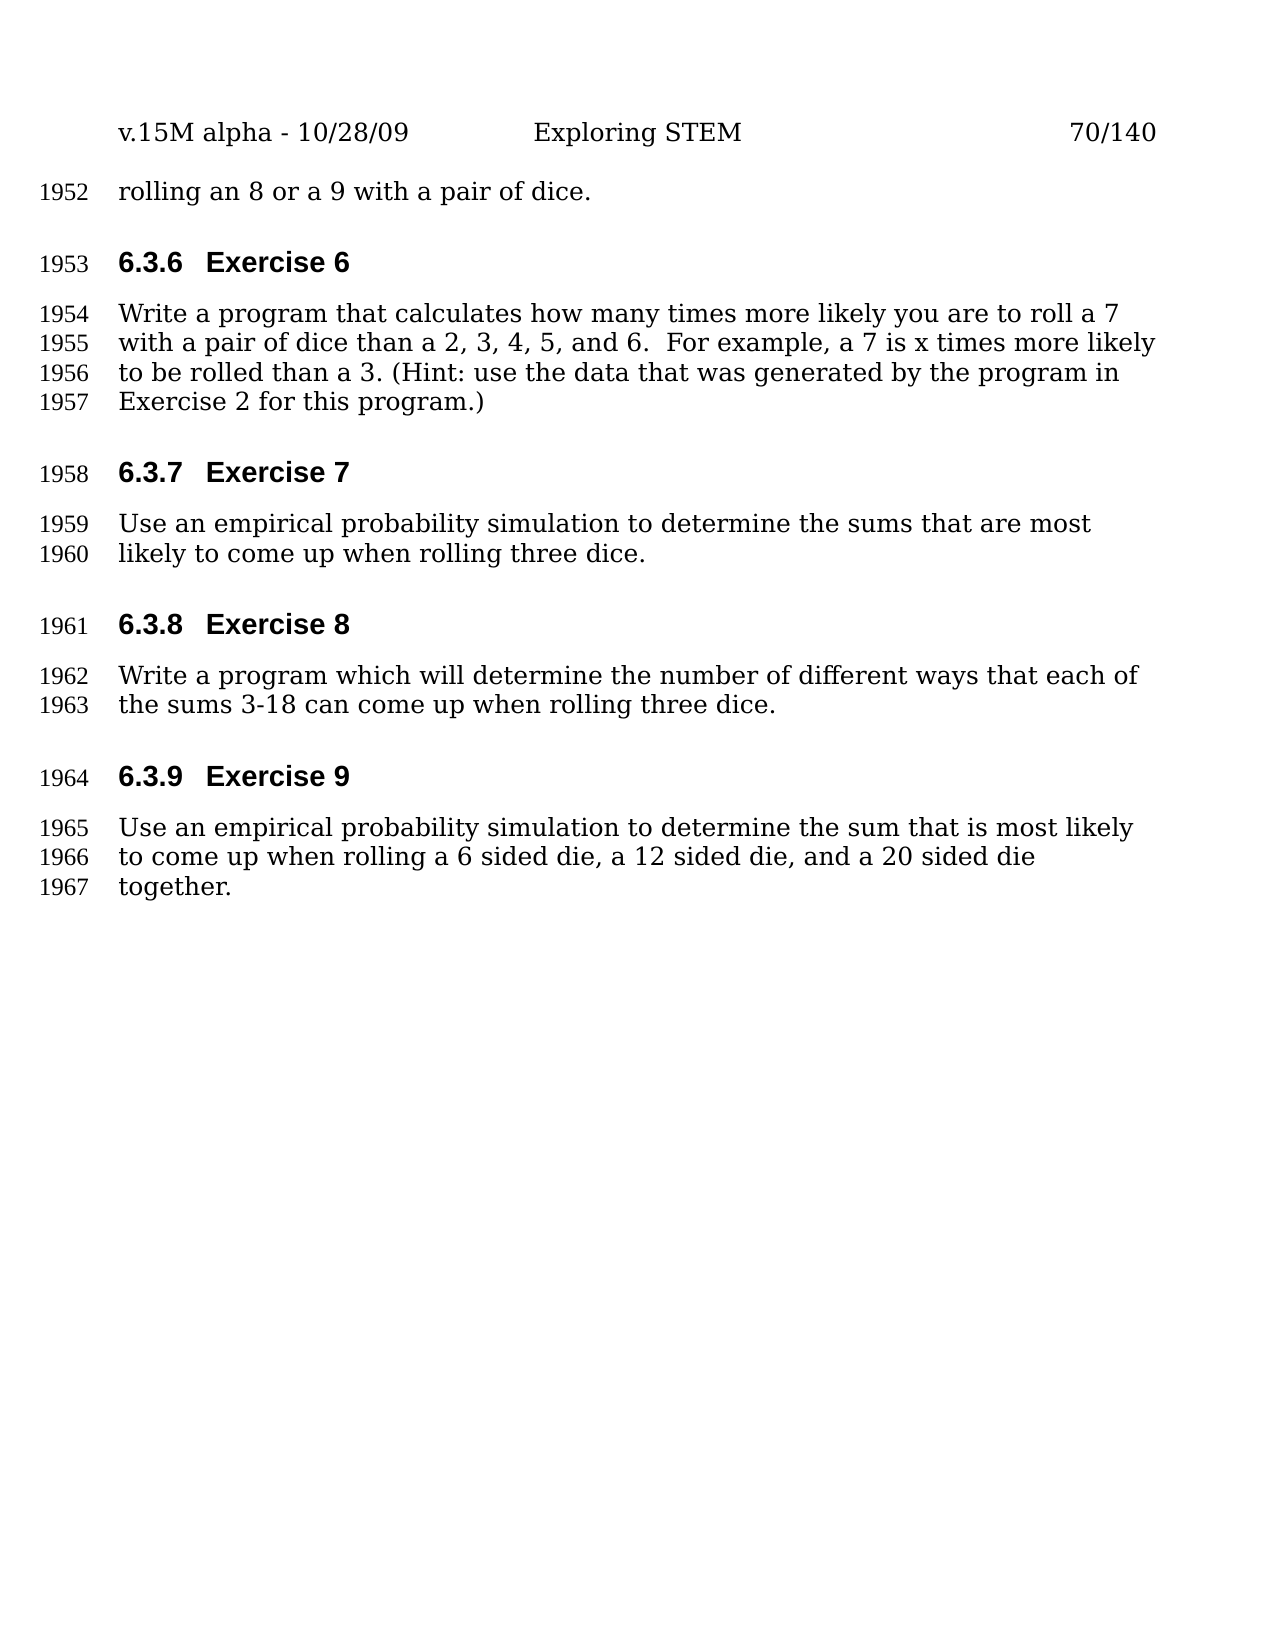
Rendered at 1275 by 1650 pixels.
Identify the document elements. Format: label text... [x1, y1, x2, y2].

text Write a program that calculates how many times more likely you are to roll a 7 with a pair of dice than a 2, 3, 4, 5, and 6. For example, a 7 is x times more likely to be rolled than a 3. (Hint: use the data that was generated by the program in Exercise 2 for this program.) [118, 299, 1157, 416]
text Use an empirical probability simulation to determine the sums that are most likely to come up when rolling three dice. [118, 510, 1157, 568]
subtitle Exercise 8 [118, 607, 1157, 641]
subtitle Exercise 7 [118, 455, 1157, 489]
text Use an empirical probability simulation to determine the sum that is most likely to come up when rolling a 6 sided die, a 12 sided die, and a 20 sided die together. [118, 813, 1157, 901]
text rolling an 8 or a 9 with a pair of dice. [118, 177, 1157, 206]
subtitle Exercise 6 [118, 245, 1157, 278]
text Write a program which will determine the number of different ways that each of the sums 3-18 can come up when rolling three dice. [118, 662, 1157, 720]
subtitle Exercise 9 [118, 759, 1157, 792]
